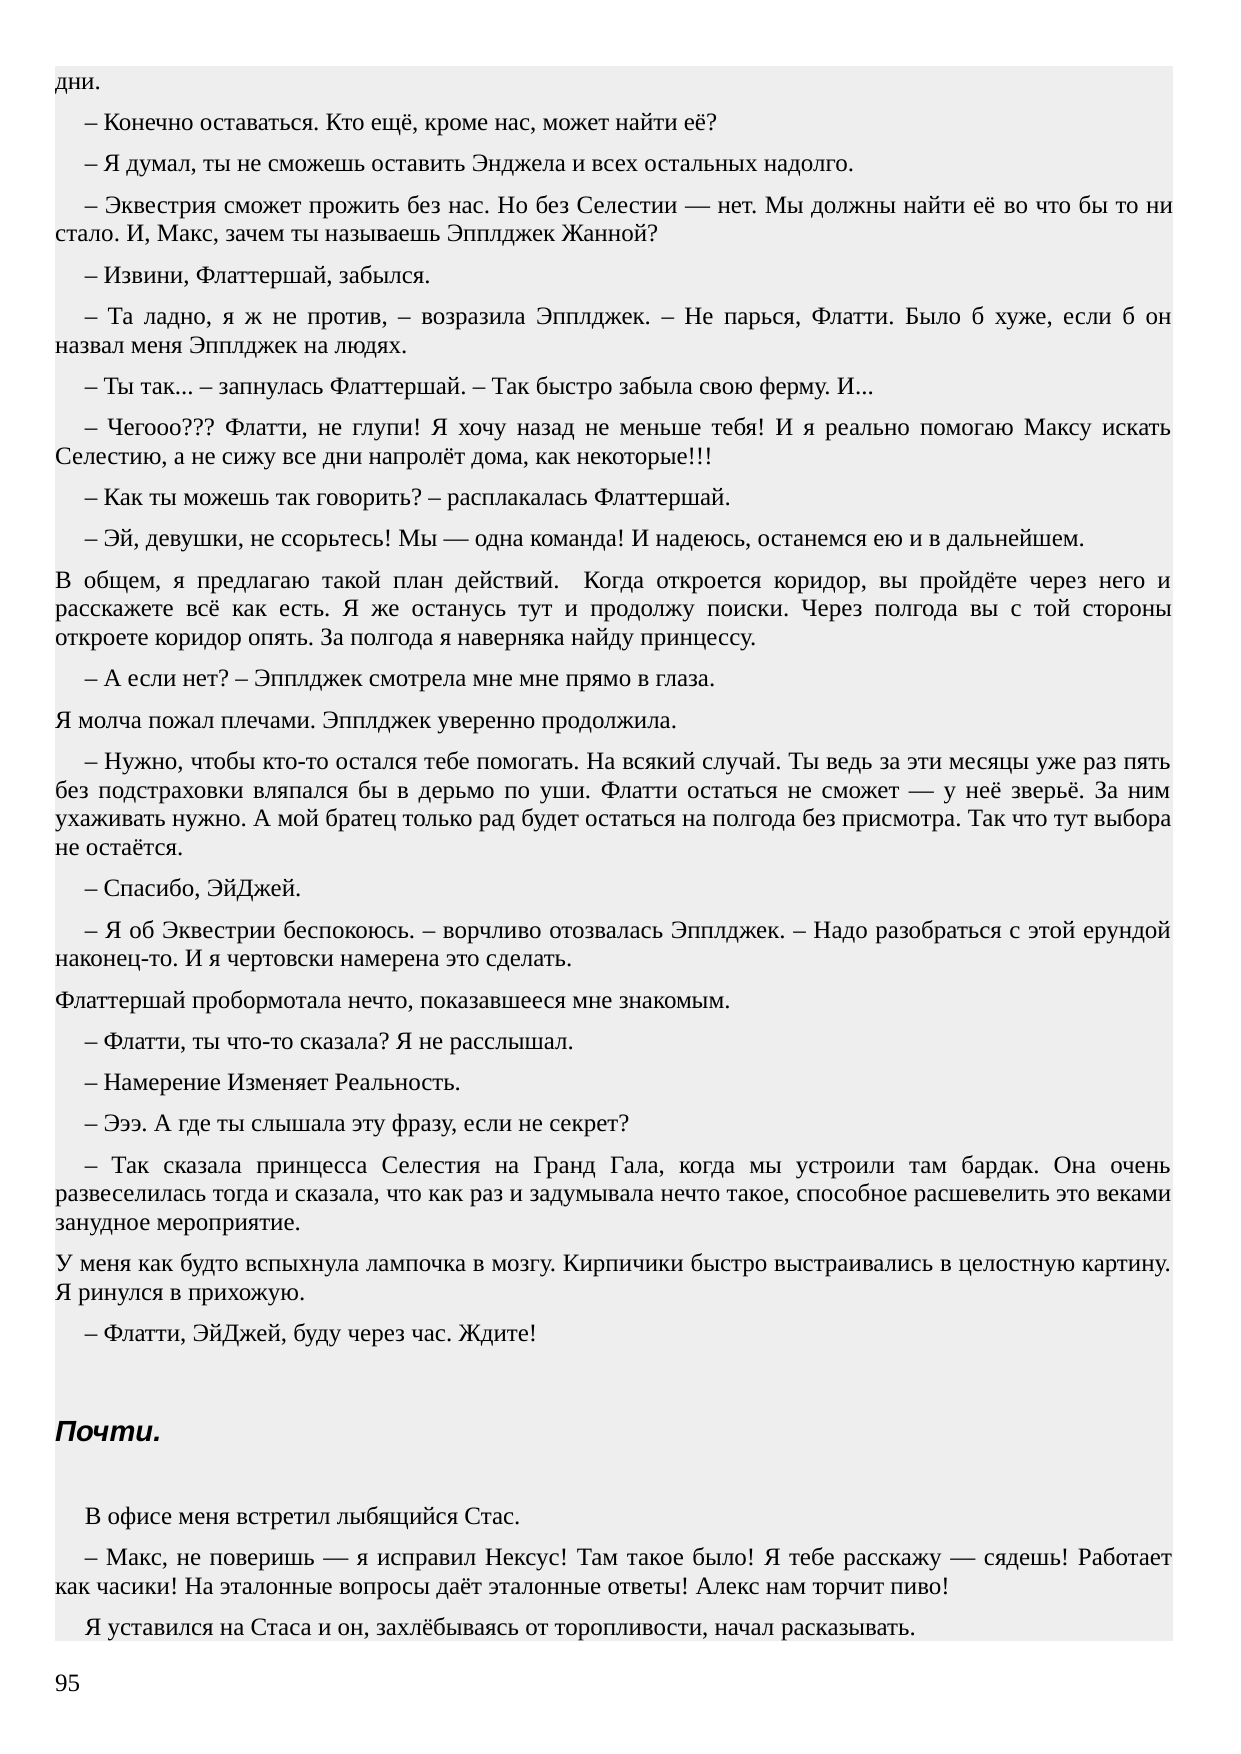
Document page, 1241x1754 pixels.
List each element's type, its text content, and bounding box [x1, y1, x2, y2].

text – Эй, девушки, не ссорьтесь! Мы — одна команда! И надеюсь, останемся ею и в дальнейшем. [55, 523, 1173, 552]
list В общем, я предлагаю такой план действий. Когда откроется коридор, вы пройдёте через него и расскажете всё как есть. Я же останусь тут и продолжу поиски. Через полгода вы с той стороны откроете коридор опять. За полгода я наверняка найду принцессу. [55, 565, 1173, 651]
text – Эээ. А где ты слышала эту фразу, если не секрет? [55, 1108, 1173, 1137]
subtitle Почти. [55, 1413, 1173, 1447]
text – А если нет? – Эпплджек смотрела мне мне прямо в глаза. [55, 663, 1173, 692]
text – Макс, не поверишь — я исправил Нексус! Там такое было! Я тебе расскажу — сядешь! Работает как часики! На эталонные вопросы даёт эталонные ответы! Алекс нам торчит пиво! [55, 1542, 1173, 1599]
text – Флатти, ЭйДжей, буду через час. Ждите! [55, 1318, 1173, 1347]
text – Я об Эквестрии беспокоюсь. – ворчливо отозвалась Эпплджек. – Надо разобраться с этой ерундой наконец-то. И я чертовски намерена это сделать. [55, 915, 1173, 972]
text – Та ладно, я ж не против, – возразила Эпплджек. – Не парься, Флатти. Было б хуже, если б он назвал меня Эпплджек на людях. [55, 301, 1173, 358]
text – Чегооо??? Флатти, не глупи! Я хочу назад не меньше тебя! И я реально помогаю Максу искать Селестию, а не сижу все дни напролёт дома, как некоторые!!! [55, 412, 1173, 470]
text В офисе меня встретил лыбящийся Стас. [55, 1501, 1173, 1529]
text Я уставился на Стаса и он, захлёбываясь от торопливости, начал расказывать. [55, 1612, 1173, 1641]
text – Спасибо, ЭйДжей. [55, 873, 1173, 902]
text – Так сказала принцесса Селестия на Гранд Гала, когда мы устроили там бардак. Она очень развеселилась тогда и сказала, что как раз и задумывала нечто такое, способное расшевелить это веками занудное мероприятие. [55, 1150, 1173, 1236]
text – Как ты можешь так говорить? – расплакалась Флаттершай. [55, 482, 1173, 511]
list У меня как будто вспыхнула лампочка в мозгу. Кирпичики быстро выстраивались в целостную картину. Я ринулся в прихожую. [55, 1248, 1173, 1306]
text – Намерение Изменяет Реальность. [55, 1067, 1173, 1096]
text – Конечно оставаться. Кто ещё, кроме нас, может найти её? [55, 107, 1173, 136]
text – Нужно, чтобы кто-то остался тебе помогать. На всякий случай. Ты ведь за эти месяцы уже раз пять без подстраховки вляпался бы в дерьмо по уши. Флатти остаться не сможет — у неё зверьё. За ним ухаживать нужно. А мой братец только рад будет остаться на полгода без присмотра. Так что тут выбора не остаётся. [55, 746, 1173, 861]
text – Я думал, ты не сможешь оставить Энджела и всех остальных надолго. [55, 148, 1173, 177]
text дни. [55, 66, 1173, 95]
text – Извини, Флаттершай, забылся. [55, 260, 1173, 288]
text – Флатти, ты что-то сказала? Я не расслышал. [55, 1026, 1173, 1055]
text – Эквестрия сможет прожить без нас. Но без Селестии — нет. Мы должны найти её во что бы то ни стало. И, Макс, зачем ты называешь Эпплджек Жанной? [55, 190, 1173, 247]
list Я молча пожал плечами. Эпплджек уверенно продолжила. [55, 705, 1173, 733]
list Флаттершай пробормотала нечто, показавшееся мне знакомым. [55, 985, 1173, 1013]
text – Ты так... – запнулась Флаттершай. – Так быстро забыла свою ферму. И... [55, 371, 1173, 400]
